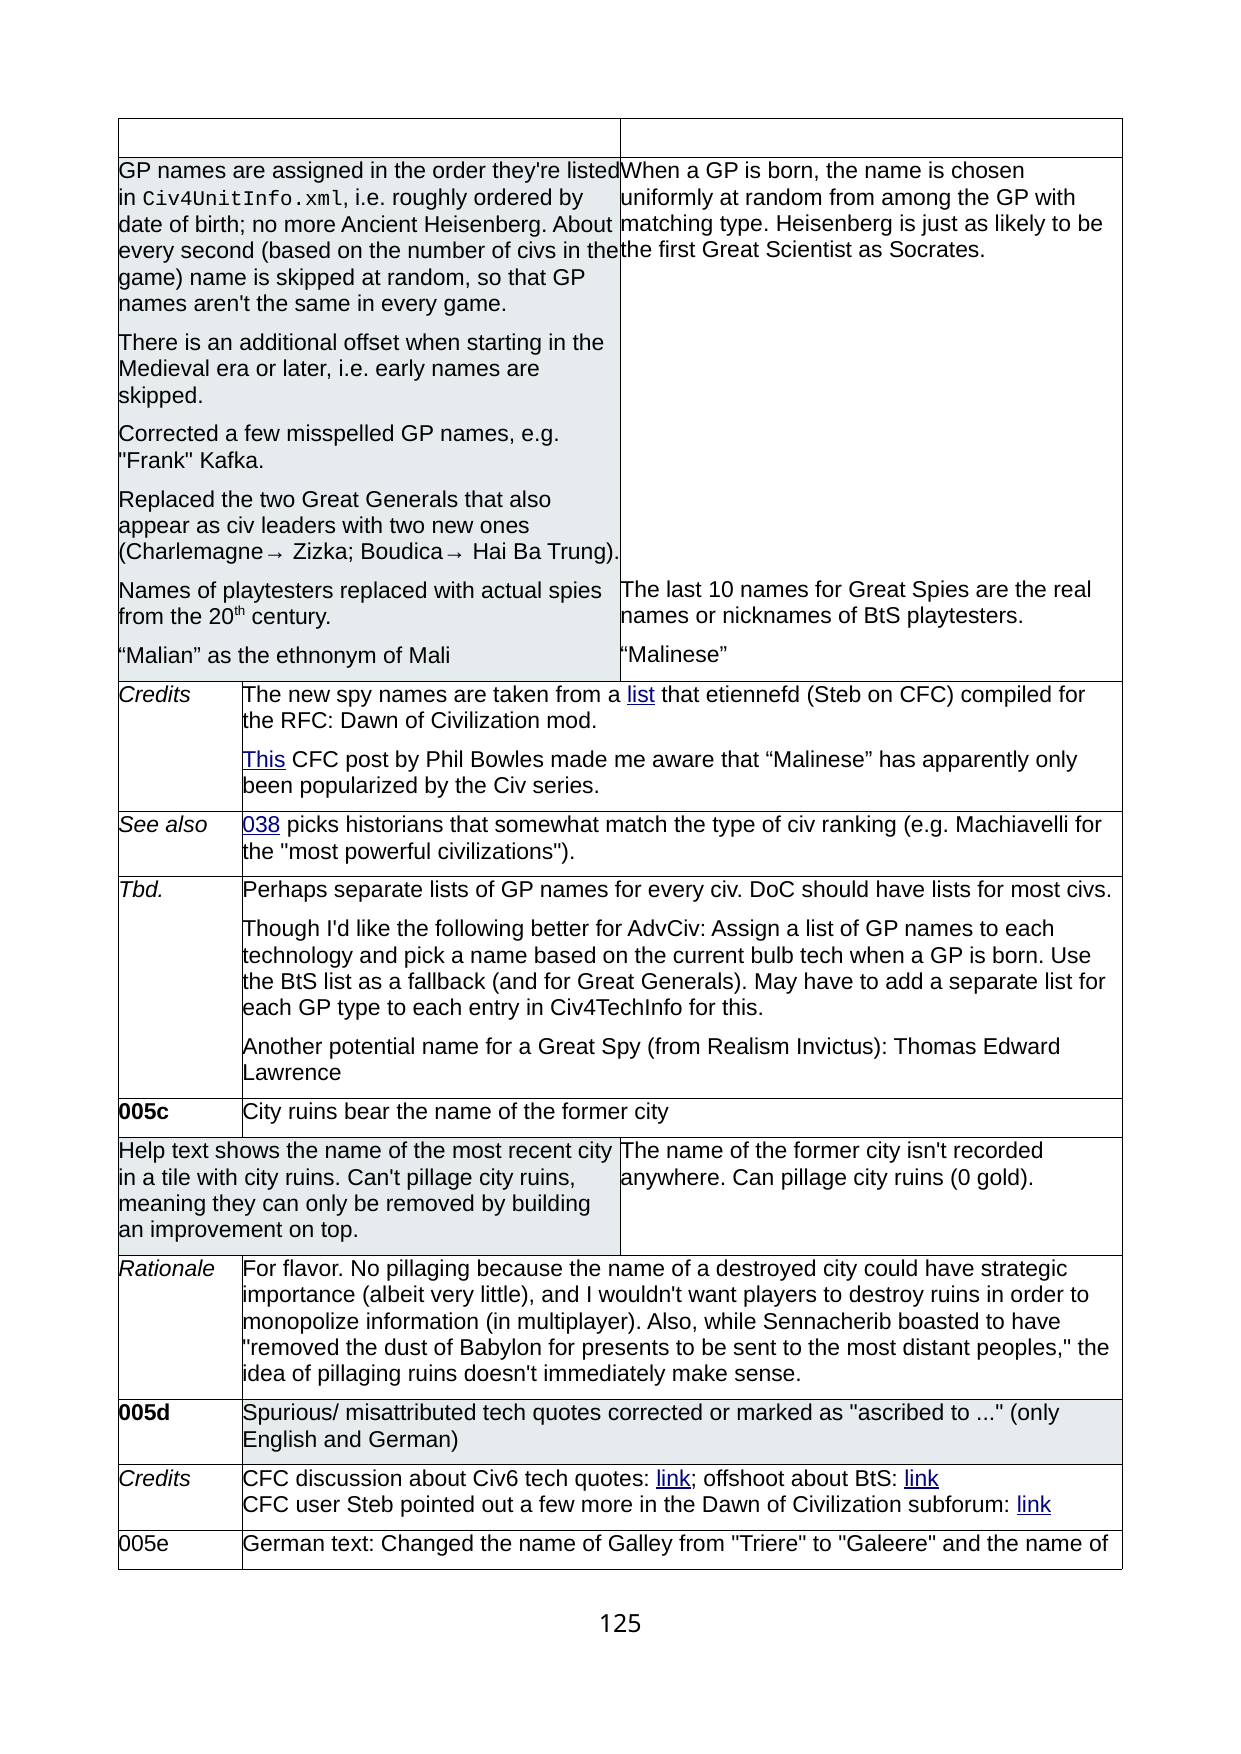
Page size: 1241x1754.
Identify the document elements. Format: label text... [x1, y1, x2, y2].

table_cell For flavor. No pillaging because the name of a destroyed city could have strategic importance (albeit very little), and I wouldn't want players to destroy ruins in order to monopolize information (in multiplayer). Also, while Sennacherib boasted to have "removed the dust of Babylon for presents to be sent to the most distant peoples," the idea of pillaging ruins doesn't immediately make sense. [243, 1256, 1122, 1399]
table_cell GP names are assigned in the order they're listed in Civ4UnitInfo.xml, i.e. roughly ordered by date of birth; no more Ancient Heisenberg. About every second (based on the number of civs in the game) name is skipped at random, so that GP names aren't the same in every game. There is an additional offset when starting in the Medieval era or later, i.e. early names are skipped. Corrected a few misspelled GP names, e.g. "Frank" Kafka. Replaced the two Great Generals that also appear as civ leaders with two new ones (Charlemagne→ Zizka; Boudica→ Hai Ba Trung). Names of playtesters replaced with actual spies from the 20th century. “Malian” as the ethnonym of Mali [119, 158, 620, 681]
table_cell CFC discussion about Civ6 tech quotes: link; offshoot about BtS: link CFC user Steb pointed out a few more in the Dawn of Civilization subforum: link [243, 1465, 1122, 1529]
table_cell Tbd. [119, 877, 242, 1098]
table_cell City ruins bear the name of the former city [243, 1099, 1122, 1137]
table_cell 005e [119, 1531, 242, 1568]
table_cell 005c [119, 1099, 242, 1137]
table_cell [621, 119, 1122, 157]
table_cell See also [119, 812, 242, 876]
table_cell The name of the former city isn't recorded anywhere. Can pillage city ruins (0 gold). [621, 1138, 1122, 1255]
table_cell Rationale [119, 1256, 242, 1399]
table_cell When a GP is born, the name is chosen uniformly at random from among the GP with matching type. Heisenberg is just as likely to be the first Great Scientist as Socrates. The last 10 names for Great Spies are the real names or nicknames of BtS playtesters. “Malinese” [621, 158, 1122, 681]
table_cell The new spy names are taken from a list that etiennefd (Steb on CFC) compiled for the RFC: Dawn of Civilization mod. This CFC post by Phil Bowles made me aware that “Malinese” has apparently only been popularized by the Civ series. [243, 682, 1122, 811]
table_cell Spurious/ misattributed tech quotes corrected or marked as "ascribed to ..." (only English and German) [243, 1400, 1122, 1464]
table_cell German text: Changed the name of Galley from "Triere" to "Galeere" and the name of [243, 1531, 1122, 1568]
table_cell [119, 119, 620, 157]
table_cell Credits [119, 1465, 242, 1529]
table_cell Help text shows the name of the most recent city in a tile with city ruins. Can't pillage city ruins, meaning they can only be removed by building an improvement on top. [119, 1138, 620, 1255]
table_cell 005d [119, 1400, 242, 1464]
table_cell 038 picks historians that somewhat match the type of civ ranking (e.g. Machiavelli for the "most powerful civilizations"). [243, 812, 1122, 876]
table_cell Credits [119, 682, 242, 811]
table_cell Perhaps separate lists of GP names for every civ. DoC should have lists for most civs. Though I'd like the following better for AdvCiv: Assign a list of GP names to each technology and pick a name based on the current bulb tech when a GP is born. Use the BtS list as a fallback (and for Great Generals). May have to add a separate list for each GP type to each entry in Civ4TechInfo for this. Another potential name for a Great Spy (from Realism Invictus): Thomas Edward Lawrence [243, 877, 1122, 1098]
